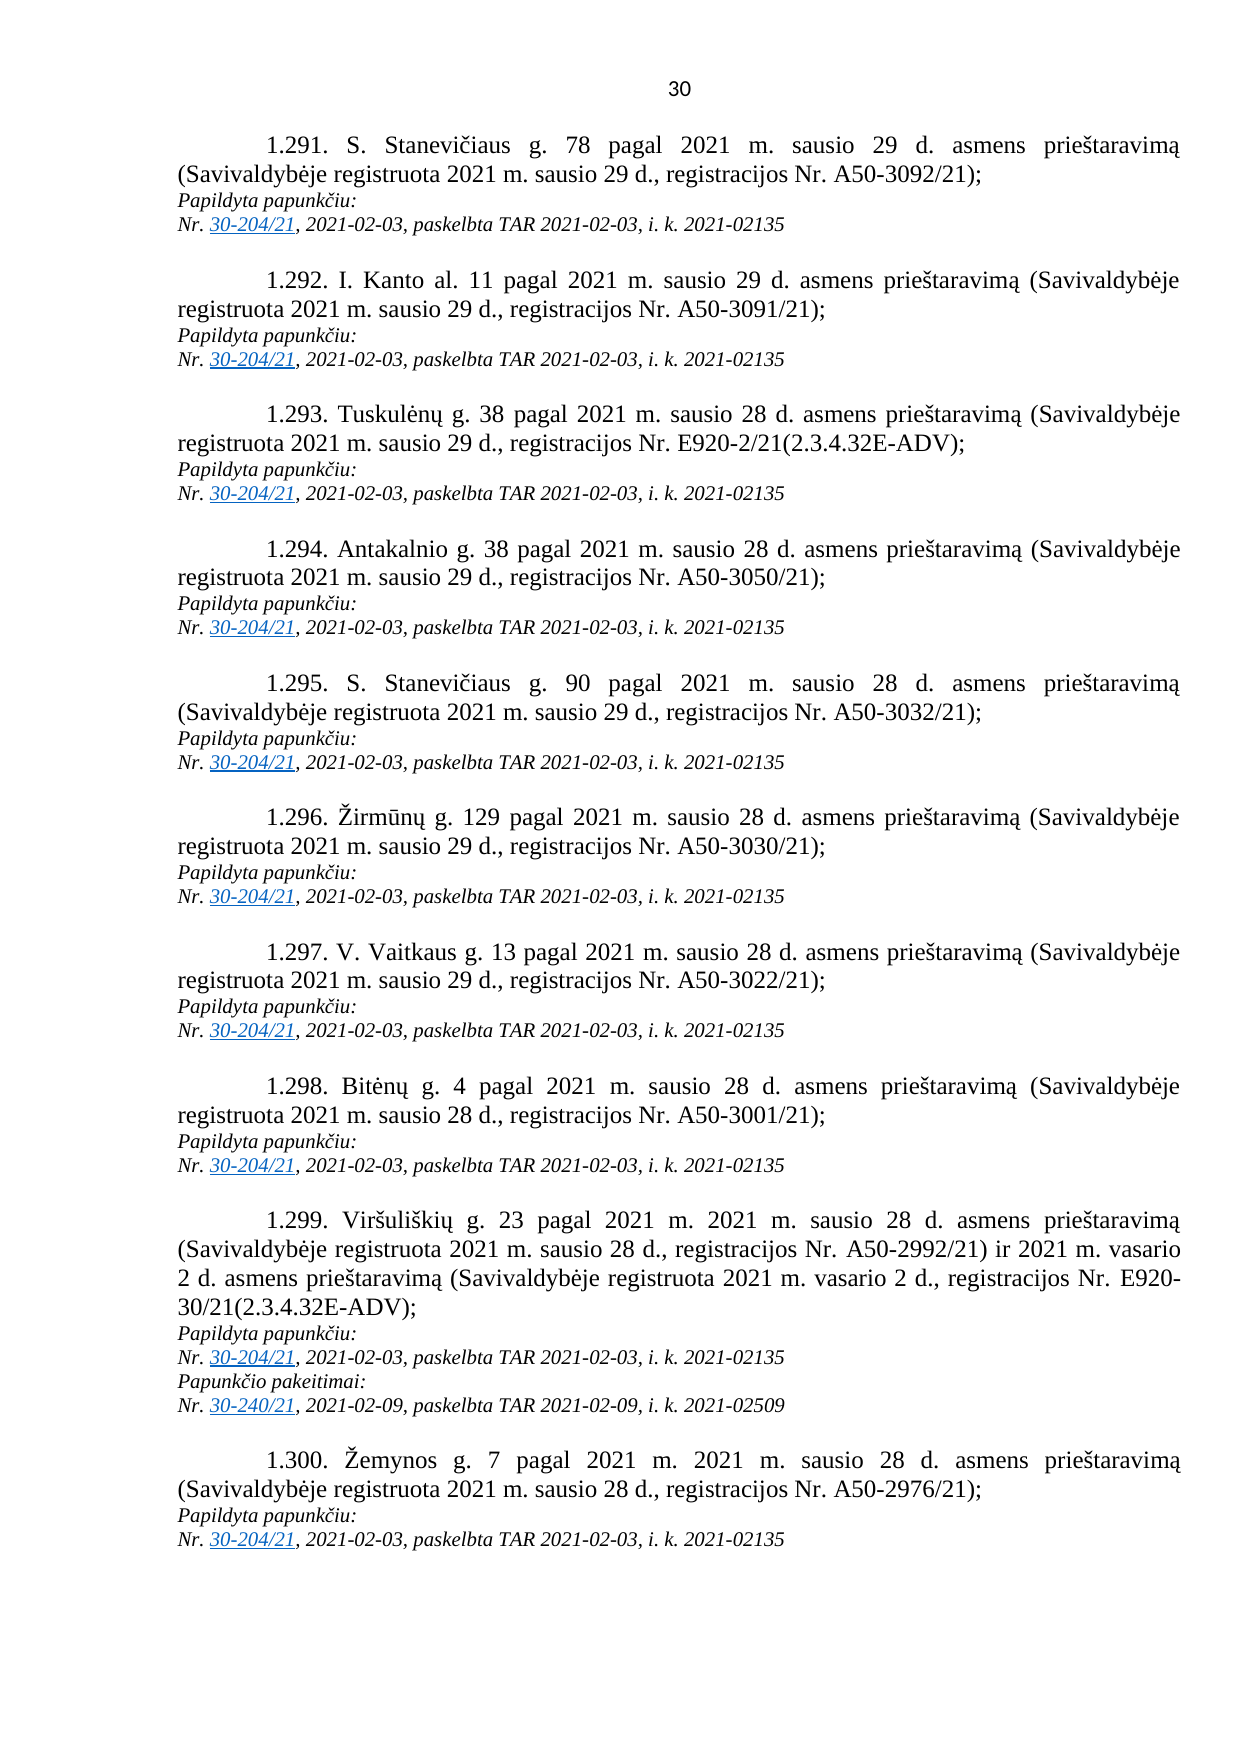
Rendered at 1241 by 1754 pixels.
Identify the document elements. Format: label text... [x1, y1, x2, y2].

text Nr. 30-204/21, 2021-02-03, paskelbta TAR 2021-02-03, i. k. 2021-02135 [177, 615, 1181, 639]
text Nr. 30-240/21, 2021-02-09, paskelbta TAR 2021-02-09, i. k. 2021-02509 [177, 1393, 1181, 1417]
text 1.296. Žirmūnų g. 129 pagal 2021 m. sausio 28 d. asmens prieštaravimą (Savivaldybėje registruota 2021 m. sausio 29 d., registracijos Nr. A50-3030/21); [177, 802, 1181, 860]
text Papildyta papunkčiu: [177, 591, 1181, 615]
text Papildyta papunkčiu: [177, 457, 1181, 481]
text 1.300. Žemynos g. 7 pagal 2021 m. 2021 m. sausio 28 d. asmens prieštaravimą (Savivaldybėje registruota 2021 m. sausio 28 d., registracijos Nr. A50-2976/21); [177, 1446, 1181, 1503]
text Papunkčio pakeitimai: [177, 1369, 1181, 1393]
text Papildyta papunkčiu: [177, 1503, 1181, 1527]
text Papildyta papunkčiu: [177, 188, 1181, 212]
text 1.298. Bitėnų g. 4 pagal 2021 m. sausio 28 d. asmens prieštaravimą (Savivaldybėje registruota 2021 m. sausio 28 d., registracijos Nr. A50-3001/21); [177, 1071, 1181, 1129]
text Nr. 30-204/21, 2021-02-03, paskelbta TAR 2021-02-03, i. k. 2021-02135 [177, 750, 1181, 774]
text 1.292. I. Kanto al. 11 pagal 2021 m. sausio 29 d. asmens prieštaravimą (Savivaldybėje registruota 2021 m. sausio 29 d., registracijos Nr. A50-3091/21); [177, 265, 1181, 322]
text Papildyta papunkčiu: [177, 1129, 1181, 1153]
text Nr. 30-204/21, 2021-02-03, paskelbta TAR 2021-02-03, i. k. 2021-02135 [177, 481, 1181, 505]
text Nr. 30-204/21, 2021-02-03, paskelbta TAR 2021-02-03, i. k. 2021-02135 [177, 1527, 1181, 1551]
text Nr. 30-204/21, 2021-02-03, paskelbta TAR 2021-02-03, i. k. 2021-02135 [177, 347, 1181, 371]
text Papildyta papunkčiu: [177, 726, 1181, 750]
text Nr. 30-204/21, 2021-02-03, paskelbta TAR 2021-02-03, i. k. 2021-02135 [177, 1018, 1181, 1042]
text Papildyta papunkčiu: [177, 322, 1181, 347]
text 1.293. Tuskulėnų g. 38 pagal 2021 m. sausio 28 d. asmens prieštaravimą (Savivaldybėje registruota 2021 m. sausio 29 d., registracijos Nr. E920-2/21(2.3.4.32E-ADV); [177, 399, 1181, 457]
text Nr. 30-204/21, 2021-02-03, paskelbta TAR 2021-02-03, i. k. 2021-02135 [177, 1153, 1181, 1177]
text 1.291. S. Stanevičiaus g. 78 pagal 2021 m. sausio 29 d. asmens prieštaravimą (Savivaldybėje registruota 2021 m. sausio 29 d., registracijos Nr. A50-3092/21); [177, 131, 1181, 188]
text Nr. 30-204/21, 2021-02-03, paskelbta TAR 2021-02-03, i. k. 2021-02135 [177, 1345, 1181, 1369]
text 1.297. V. Vaitkaus g. 13 pagal 2021 m. sausio 28 d. asmens prieštaravimą (Savivaldybėje registruota 2021 m. sausio 29 d., registracijos Nr. A50-3022/21); [177, 937, 1181, 994]
text Papildyta papunkčiu: [177, 994, 1181, 1018]
text Papildyta papunkčiu: [177, 860, 1181, 884]
text Papildyta papunkčiu: [177, 1321, 1181, 1345]
text 1.294. Antakalnio g. 38 pagal 2021 m. sausio 28 d. asmens prieštaravimą (Savivaldybėje registruota 2021 m. sausio 29 d., registracijos Nr. A50-3050/21); [177, 534, 1181, 591]
text Nr. 30-204/21, 2021-02-03, paskelbta TAR 2021-02-03, i. k. 2021-02135 [177, 884, 1181, 908]
text 1.295. S. Stanevičiaus g. 90 pagal 2021 m. sausio 28 d. asmens prieštaravimą (Savivaldybėje registruota 2021 m. sausio 29 d., registracijos Nr. A50-3032/21); [177, 668, 1181, 726]
text 1.299. Viršuliškių g. 23 pagal 2021 m. 2021 m. sausio 28 d. asmens prieštaravimą (Savivaldybėje registruota 2021 m. sausio 28 d., registracijos Nr. A50-2992/21) ir 2021 m. vasario 2 d. asmens prieštaravimą (Savivaldybėje registruota 2021 m. vasario 2 d., registracijos Nr. E920-30/21(2.3.4.32E-ADV); [177, 1206, 1181, 1321]
text Nr. 30-204/21, 2021-02-03, paskelbta TAR 2021-02-03, i. k. 2021-02135 [177, 212, 1181, 236]
